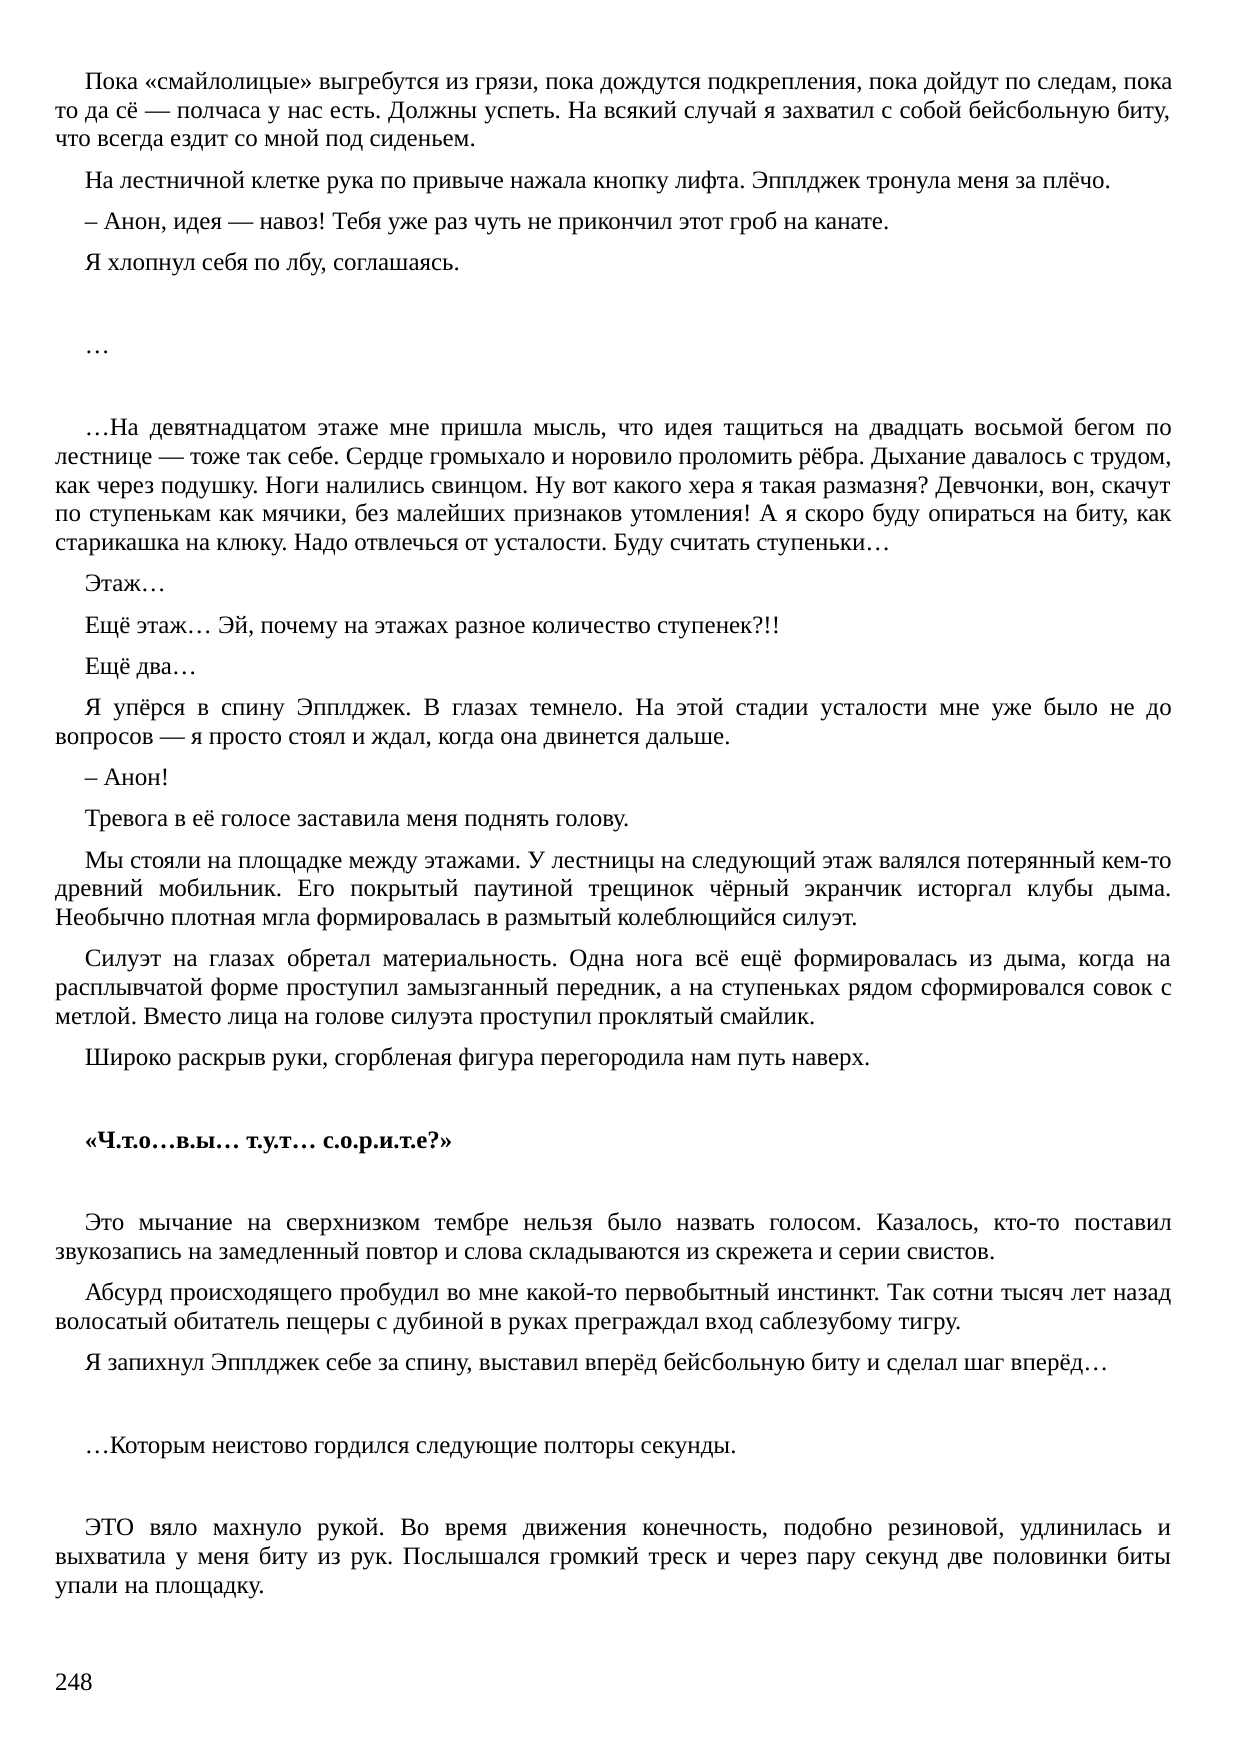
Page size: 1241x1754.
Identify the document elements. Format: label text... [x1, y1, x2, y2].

text Ещё этаж… Эй, почему на этажах разное количество ступенек?!! [55, 610, 1173, 638]
text «Ч.т.о…в.ы… т.у.т… с.о.р.и.т.е?» [55, 1125, 1173, 1153]
text Абсурд происходящего пробудил во мне какой-то первобытный инстинкт. Так сотни тысяч лет назад волосатый обитатель пещеры с дубиной в руках преграждал вход саблезубому тигру. [55, 1277, 1173, 1335]
text Этаж… [55, 568, 1173, 597]
text – Анон! [55, 762, 1173, 791]
text …Которым неистово гордился следующие полторы секунды. [55, 1430, 1173, 1458]
text Силуэт на глазах обретал материальность. Одна нога всё ещё формировалась из дыма, когда на расплывчатой форме проступил замызганный передник, а на ступеньках рядом сформировался совок с метлой. Вместо лица на голове силуэта проступил проклятый смайлик. [55, 943, 1173, 1030]
text Мы стояли на площадке между этажами. У лестницы на следующий этаж валялся потерянный кем-то древний мобильник. Его покрытый паутиной трещинок чёрный экранчик исторгал клубы дыма. Необычно плотная мгла формировалась в размытый колеблющийся силуэт. [55, 845, 1173, 931]
text Ещё два… [55, 651, 1173, 680]
text Пока «смайлолицые» выгребутся из грязи, пока дождутся подкрепления, пока дойдут по следам, пока то да сё — полчаса у нас есть. Должны успеть. На всякий случай я захватил с собой бейсбольную биту, что всегда ездит со мной под сиденьем. [55, 66, 1173, 152]
text Я хлопнул себя по лбу, соглашаясь. [55, 247, 1173, 276]
text На лестничной клетке рука по привыче нажала кнопку лифта. Эпплджек тронула меня за плёчо. [55, 165, 1173, 193]
text Я упёрся в спину Эпплджек. В глазах темнело. На этой стадии усталости мне уже было не до вопросов — я просто стоял и ждал, когда она двинется дальше. [55, 692, 1173, 750]
text Я запихнул Эпплджек себе за спину, выставил вперёд бейсбольную биту и сделал шаг вперёд… [55, 1347, 1173, 1376]
text ЭТО вяло махнуло рукой. Во время движения конечность, подобно резиновой, удлинилась и выхватила у меня биту из рук. Послышался громкий треск и через пару секунд две половинки биты упали на площадку. [55, 1512, 1173, 1598]
text Широко раскрыв руки, сгорбленая фигура перегородила нам путь наверх. [55, 1042, 1173, 1071]
text Это мычание на сверхнизком тембре нельзя было назвать голосом. Казалось, кто-то поставил звукозапись на замедленный повтор и слова складываются из скрежета и серии свистов. [55, 1207, 1173, 1265]
text …На девятнадцатом этаже мне пришла мысль, что идея тащиться на двадцать восьмой бегом по лестнице — тоже так себе. Сердце громыхало и норовило проломить рёбра. Дыхание давалось с трудом, как через подушку. Ноги налились свинцом. Ну вот какого хера я такая размазня? Девчонки, вон, скачут по ступенькам как мячики, без малейших признаков утомления! А я скоро буду опираться на биту, как старикашка на клюку. Надо отвлечься от усталости. Буду считать ступеньки… [55, 412, 1173, 556]
text – Анон, идея — навоз! Тебя уже раз чуть не прикончил этот гроб на канате. [55, 206, 1173, 235]
text Тревога в её голосе заставила меня поднять голову. [55, 803, 1173, 832]
text … [55, 330, 1173, 358]
